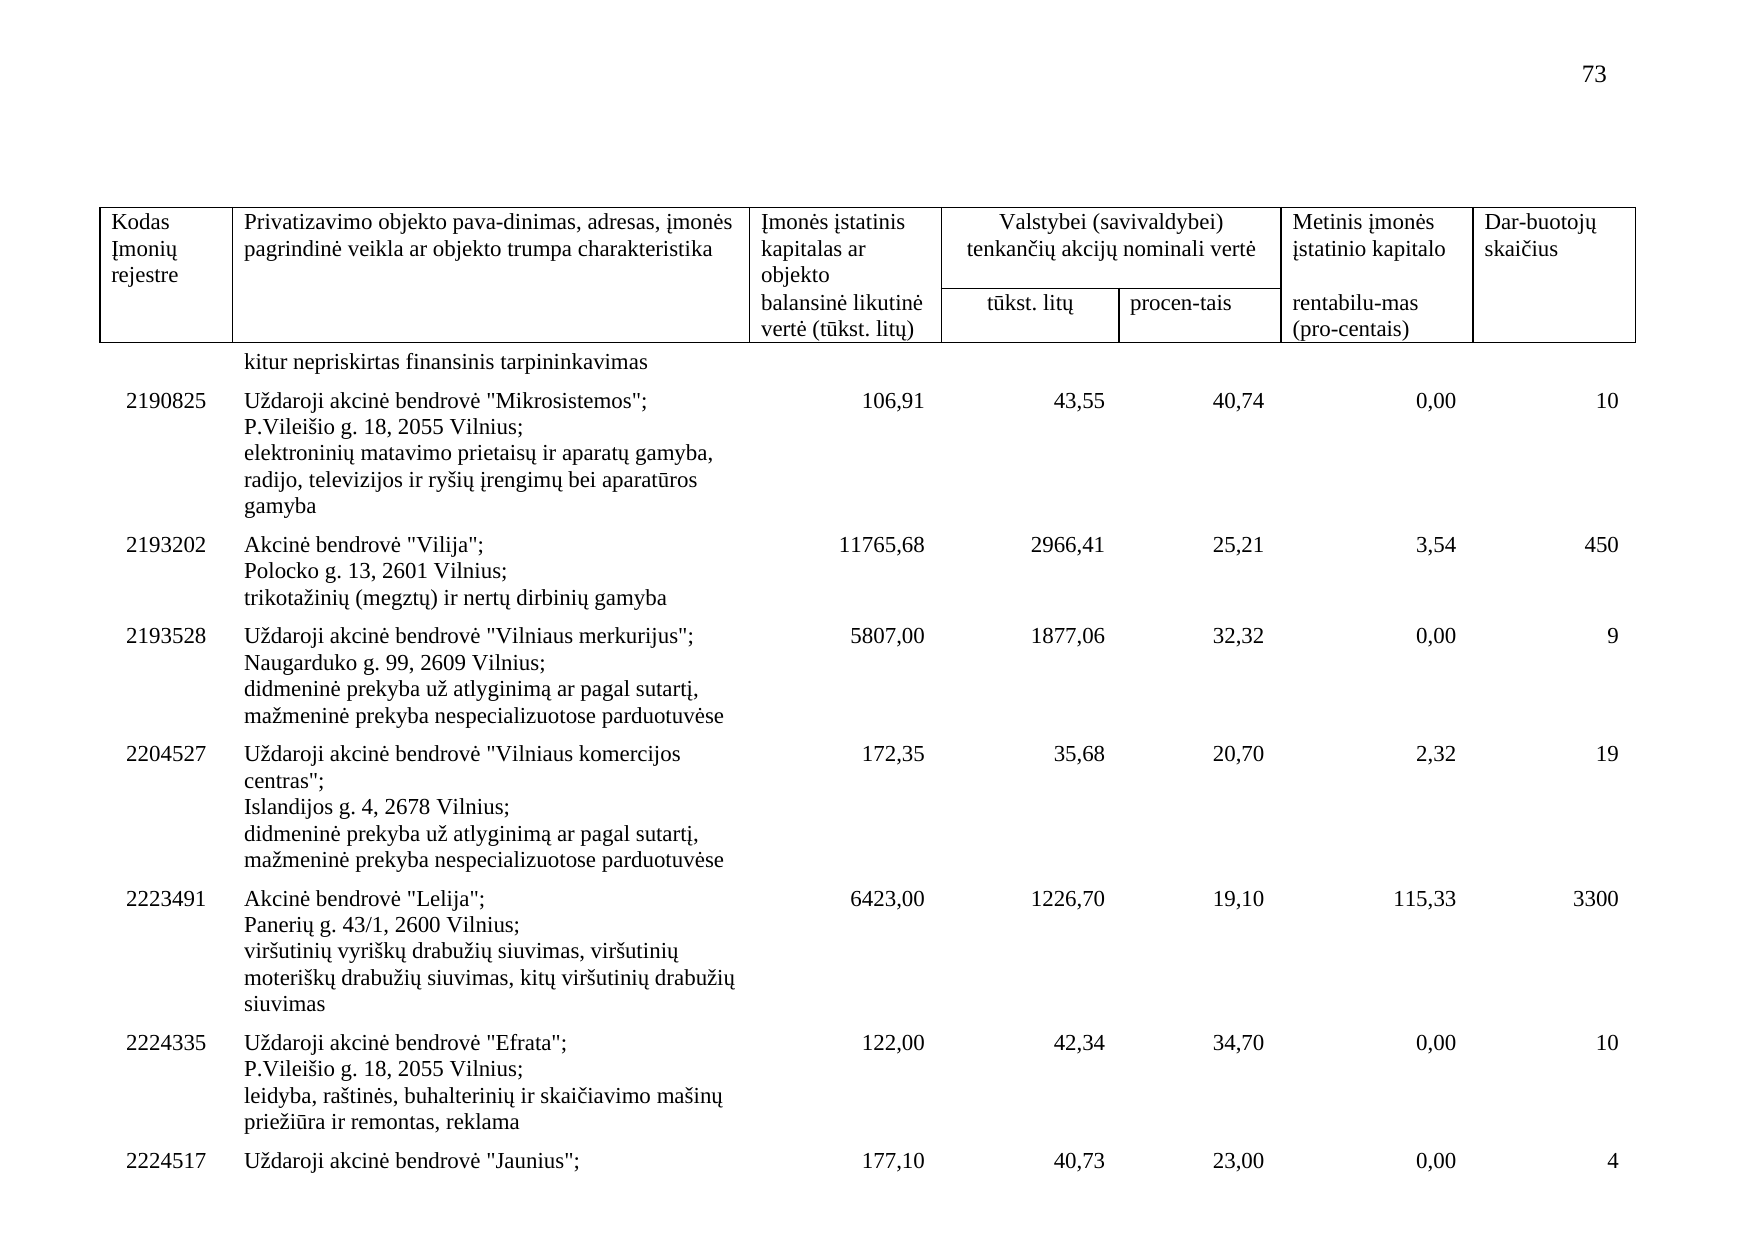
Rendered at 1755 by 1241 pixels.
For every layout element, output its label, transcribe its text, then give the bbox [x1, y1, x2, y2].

table_cell kitur nepriskirtas finansinis tarpininkavimas [233, 343, 749, 381]
table_cell [1281, 343, 1473, 381]
table_cell Uždaroji akcinė bendrovė "Vilniaus merkurijus"; Naugarduko g. 99, 2609 Vilnius; didmeninė prekyba už atlyginimą ar pagal sutartį, mažmeninė prekyba nespecializuotose parduotuvėse [233, 616, 749, 734]
table_cell 0,00 [1281, 616, 1473, 734]
table_cell 2224335 [100, 1023, 233, 1141]
table_cell 450 [1473, 525, 1636, 616]
table_cell [101, 288, 232, 342]
table_cell 43,55 [941, 381, 1122, 525]
table_cell 1226,70 [941, 879, 1122, 1023]
table_cell 32,32 [1122, 616, 1281, 734]
table_cell Uždaroji akcinė bendrovė "Efrata"; P.Vileišio g. 18, 2055 Vilnius; leidyba, raštinės, buhalterinių ir skaičiavimo mašinų priežiūra ir remontas, reklama [233, 1023, 749, 1141]
table_cell Uždaroji akcinė bendrovė "Jaunius"; [233, 1141, 749, 1179]
table_cell 3300 [1473, 879, 1636, 1023]
table_cell 40,74 [1122, 381, 1281, 525]
table_cell 177,10 [750, 1141, 941, 1179]
table_cell [1473, 343, 1636, 381]
table_cell 42,34 [941, 1023, 1122, 1141]
table_cell 0,00 [1281, 1023, 1473, 1141]
table_cell 11765,68 [750, 525, 941, 616]
table_cell Akcinė bendrovė "Vilija"; Polocko g. 13, 2601 Vilnius; trikotažinių (megztų) ir nertų dirbinių gamyba [233, 525, 749, 616]
table_cell 10 [1473, 1023, 1636, 1141]
table_cell Uždaroji akcinė bendrovė "Vilniaus komercijos centras"; Islandijos g. 4, 2678 Vilnius; didmeninė prekyba už atlyginimą ar pagal sutartį, mažmeninė prekyba nespecializuotose parduotuvėse [233, 734, 749, 878]
table_cell 25,21 [1122, 525, 1281, 616]
table_cell 0,00 [1281, 381, 1473, 525]
table_cell 40,73 [941, 1141, 1122, 1179]
table_cell [1474, 288, 1635, 342]
table_cell 5807,00 [750, 616, 941, 734]
table_cell 35,68 [941, 734, 1122, 878]
table_cell 2,32 [1281, 734, 1473, 878]
table_cell 1877,06 [941, 616, 1122, 734]
table_cell procen-tais [1120, 289, 1280, 342]
table_cell [941, 343, 1122, 381]
table_cell rentabilu-mas (pro-centais) [1282, 288, 1472, 342]
table_cell 2193528 [100, 616, 233, 734]
table_cell 2966,41 [941, 525, 1122, 616]
table_cell 20,70 [1122, 734, 1281, 878]
table_cell 172,35 [750, 734, 941, 878]
table_header Valstybei (savivaldybei) tenkančių akcijų nominali vertė [942, 208, 1280, 287]
table_cell balansinė likutinė vertė (tūkst. litų) [750, 288, 941, 342]
table_cell [750, 343, 941, 381]
table_header Metinis įmonės įstatinio kapitalo [1282, 208, 1472, 287]
table_cell tūkst. litų [942, 289, 1118, 342]
table_cell 2193202 [100, 525, 233, 616]
table_cell 23,00 [1122, 1141, 1281, 1179]
table_cell 2204527 [100, 734, 233, 878]
table_cell 4 [1473, 1141, 1636, 1179]
table_cell Akcinė bendrovė "Lelija"; Panerių g. 43/1, 2600 Vilnius; viršutinių vyriškų drabužių siuvimas, viršutinių moteriškų drabužių siuvimas, kitų viršutinių drabužių siuvimas [233, 879, 749, 1023]
table_cell 2224517 [100, 1141, 233, 1179]
table_cell 9 [1473, 616, 1636, 734]
table_cell [100, 343, 233, 381]
table_header Privatizavimo objekto pava-dinimas, adresas, įmonės pagrindinė veikla ar objekto trumpa charakteristika [233, 208, 749, 287]
table_cell 34,70 [1122, 1023, 1281, 1141]
table_header Dar-buotojų skaičius [1474, 208, 1635, 287]
table_cell 6423,00 [750, 879, 941, 1023]
table_cell Uždaroji akcinė bendrovė "Mikrosistemos"; P.Vileišio g. 18, 2055 Vilnius; elektroninių matavimo prietaisų ir aparatų gamyba, radijo, televizijos ir ryšių įrengimų bei aparatūros gamyba [233, 381, 749, 525]
table_cell [1122, 343, 1281, 381]
table_cell [233, 288, 749, 342]
table_cell 2223491 [100, 879, 233, 1023]
table_cell 19,10 [1122, 879, 1281, 1023]
table_cell 0,00 [1281, 1141, 1473, 1179]
table_cell 122,00 [750, 1023, 941, 1141]
table_header Įmonės įstatinis kapitalas ar objekto [750, 208, 941, 287]
table_cell 2190825 [100, 381, 233, 525]
table_header Kodas Įmonių rejestre [101, 208, 232, 287]
table_cell 10 [1473, 381, 1636, 525]
table_cell 115,33 [1281, 879, 1473, 1023]
table_cell 3,54 [1281, 525, 1473, 616]
table_cell 19 [1473, 734, 1636, 878]
table_cell 106,91 [750, 381, 941, 525]
